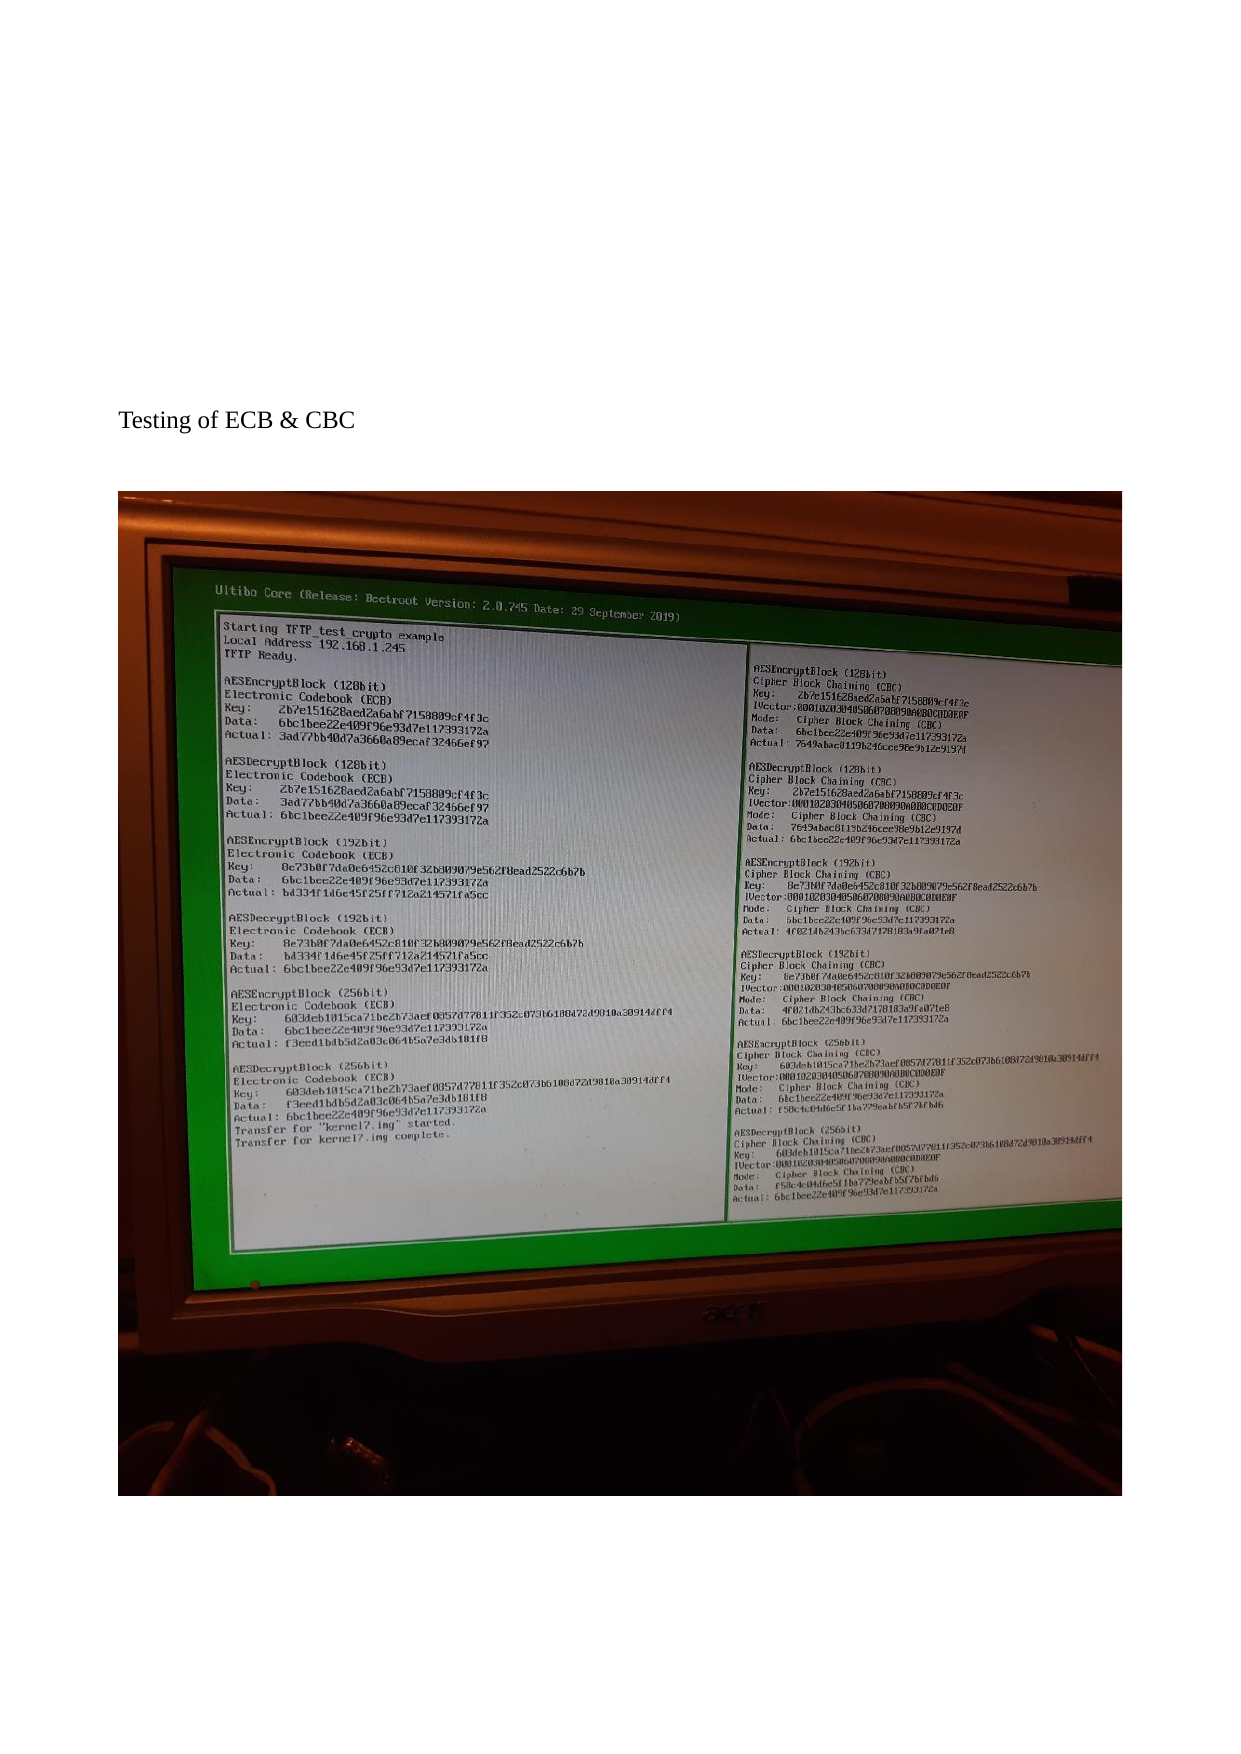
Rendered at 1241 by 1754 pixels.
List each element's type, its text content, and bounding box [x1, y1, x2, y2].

picture [118, 491, 1123, 1496]
text Testing of ECB & CBC [118, 406, 1122, 434]
